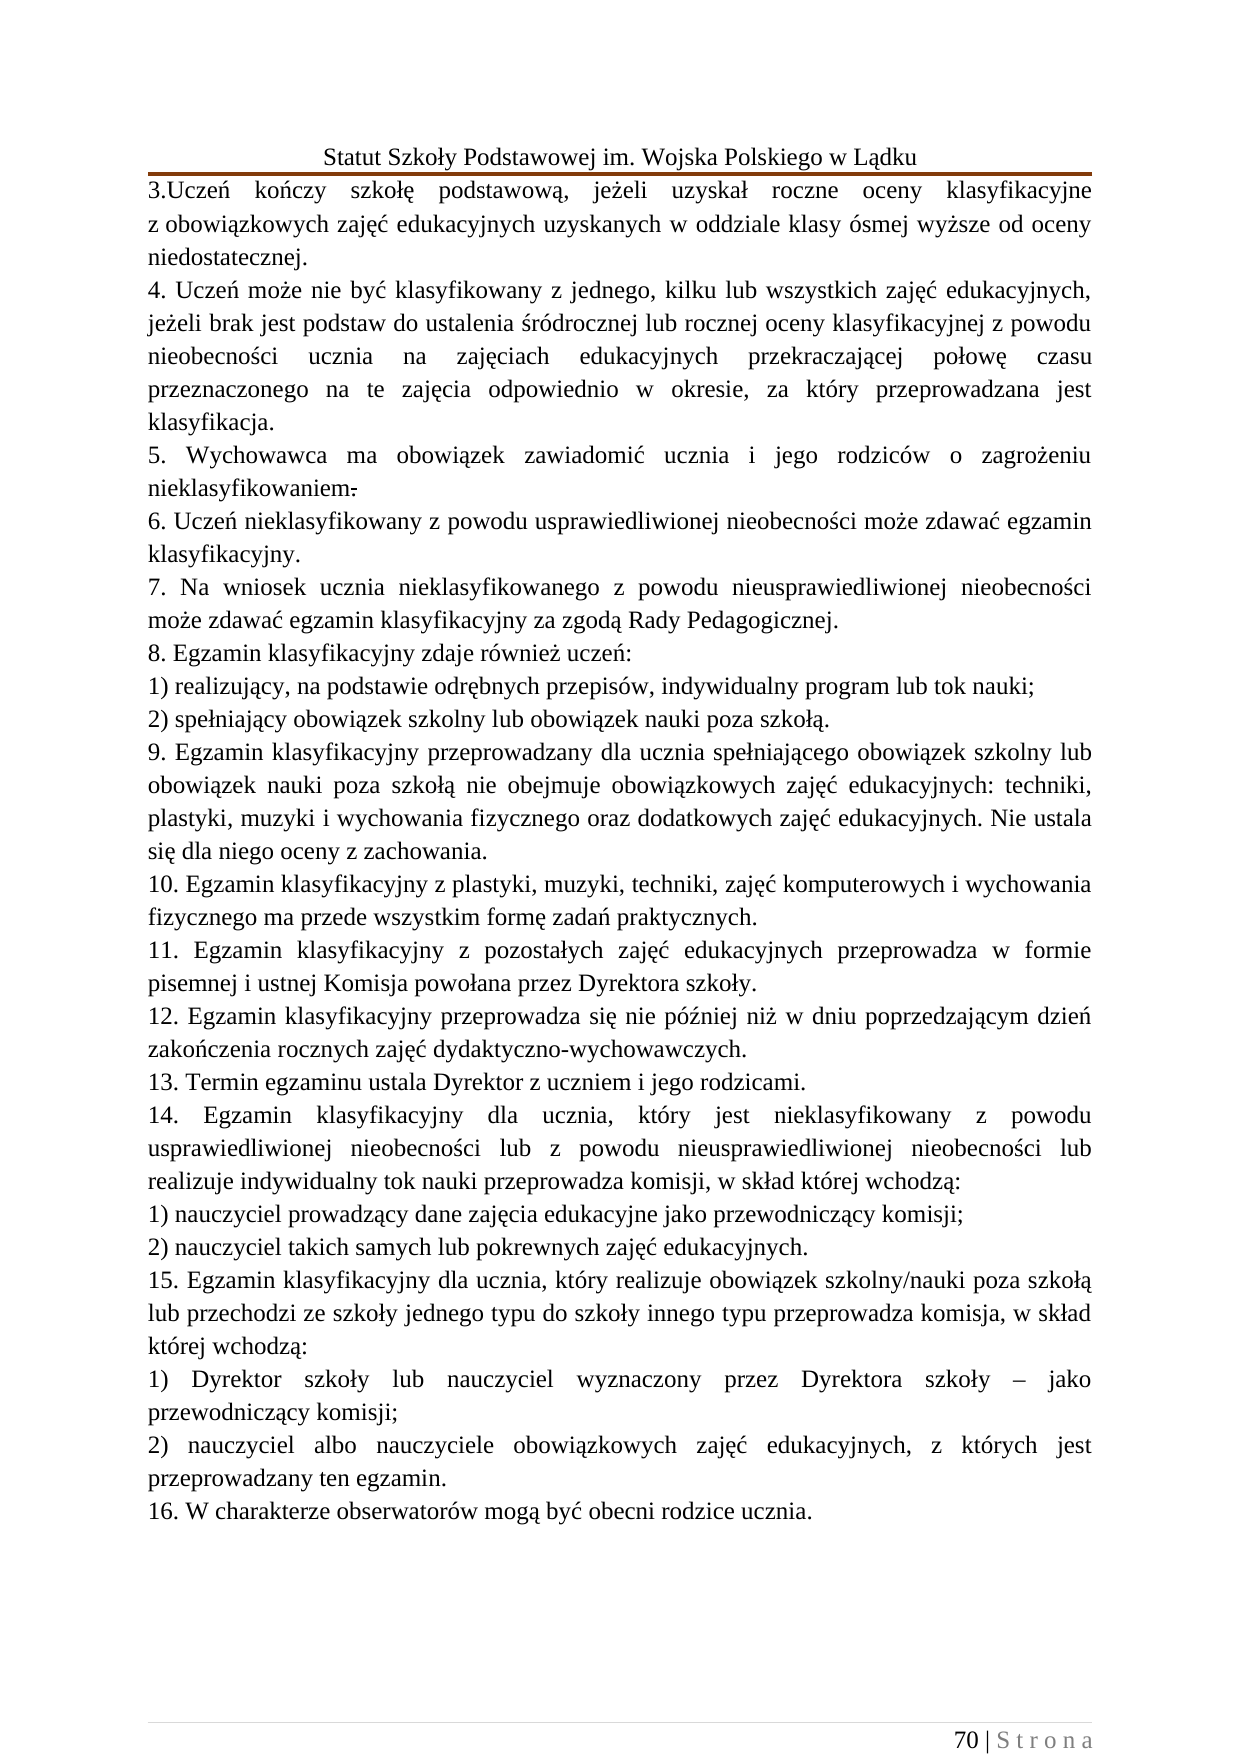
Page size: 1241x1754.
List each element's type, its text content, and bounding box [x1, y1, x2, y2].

text 15. Egzamin klasyfikacyjny dla ucznia, który realizuje obowiązek szkolny/nauki poza szkołą lub przechodzi ze szkoły jednego typu do szkoły innego typu przeprowadza komisja, w skład której wchodzą: [148, 1265, 1092, 1360]
text 2) spełniający obowiązek szkolny lub obowiązek nauki poza szkołą. [148, 704, 1092, 733]
text 2) nauczyciel albo nauczyciele obowiązkowych zajęć edukacyjnych, z których jest przeprowadzany ten egzamin. [148, 1430, 1092, 1492]
text 1) nauczyciel prowadzący dane zajęcia edukacyjne jako przewodniczący komisji; [148, 1199, 1092, 1228]
text 6. Uczeń nieklasyfikowany z powodu usprawiedliwionej nieobecności może zdawać egzamin klasyfikacyjny. [148, 506, 1092, 568]
text 1) realizujący, na podstawie odrębnych przepisów, indywidualny program lub tok nauki; [148, 671, 1092, 700]
text 13. Termin egzaminu ustala Dyrektor z uczniem i jego rodzicami. [148, 1067, 1092, 1096]
text 9. Egzamin klasyfikacyjny przeprowadzany dla ucznia spełniającego obowiązek szkolny lub obowiązek nauki poza szkołą nie obejmuje obowiązkowych zajęć edukacyjnych: techniki, plastyki, muzyki i wychowania fizycznego oraz dodatkowych zajęć edukacyjnych. Nie ustala się dla niego oceny z zachowania. [148, 737, 1092, 865]
text 8. Egzamin klasyfikacyjny zdaje również uczeń: [148, 638, 1092, 667]
text 14. Egzamin klasyfikacyjny dla ucznia, który jest nieklasyfikowany z powodu usprawiedliwionej nieobecności lub z powodu nieusprawiedliwionej nieobecności lub realizuje indywidualny tok nauki przeprowadza komisji, w skład której wchodzą: [148, 1100, 1092, 1195]
text 2) nauczyciel takich samych lub pokrewnych zajęć edukacyjnych. [148, 1232, 1092, 1261]
text 11. Egzamin klasyfikacyjny z pozostałych zajęć edukacyjnych przeprowadza w formie pisemnej i ustnej Komisja powołana przez Dyrektora szkoły. [148, 935, 1092, 997]
text 1) Dyrektor szkoły lub nauczyciel wyznaczony przez Dyrektora szkoły – jako przewodniczący komisji; [148, 1364, 1092, 1426]
text 4. Uczeń może nie być klasyfikowany z jednego, kilku lub wszystkich zajęć edukacyjnych, jeżeli brak jest podstaw do ustalenia śródrocznej lub rocznej oceny klasyfikacyjnej z powodu nieobecności ucznia na zajęciach edukacyjnych przekraczającej połowę czasu przeznaczonego na te zajęcia odpowiednio w okresie, za który przeprowadzana jest klasyfikacja. [148, 275, 1092, 436]
text 12. Egzamin klasyfikacyjny przeprowadza się nie później niż w dniu poprzedzającym dzień zakończenia rocznych zajęć dydaktyczno-wychowawczych. [148, 1001, 1092, 1063]
text 7. Na wniosek ucznia nieklasyfikowanego z powodu nieusprawiedliwionej nieobecności może zdawać egzamin klasyfikacyjny za zgodą Rady Pedagogicznej. [148, 572, 1092, 634]
text 10. Egzamin klasyfikacyjny z plastyki, muzyki, techniki, zajęć komputerowych i wychowania fizycznego ma przede wszystkim formę zadań praktycznych. [148, 869, 1092, 931]
text 5. Wychowawca ma obowiązek zawiadomić ucznia i jego rodziców o zagrożeniu nieklasyfikowaniem. [148, 440, 1092, 502]
text 16. W charakterze obserwatorów mogą być obecni rodzice ucznia. [148, 1496, 1092, 1525]
text 3.Uczeń kończy szkołę podstawową, jeżeli uzyskał roczne oceny klasyfikacyjne z obowiązkowych zajęć edukacyjnych uzyskanych w oddziale klasy ósmej wyższe od oceny niedostatecznej. [148, 176, 1092, 270]
